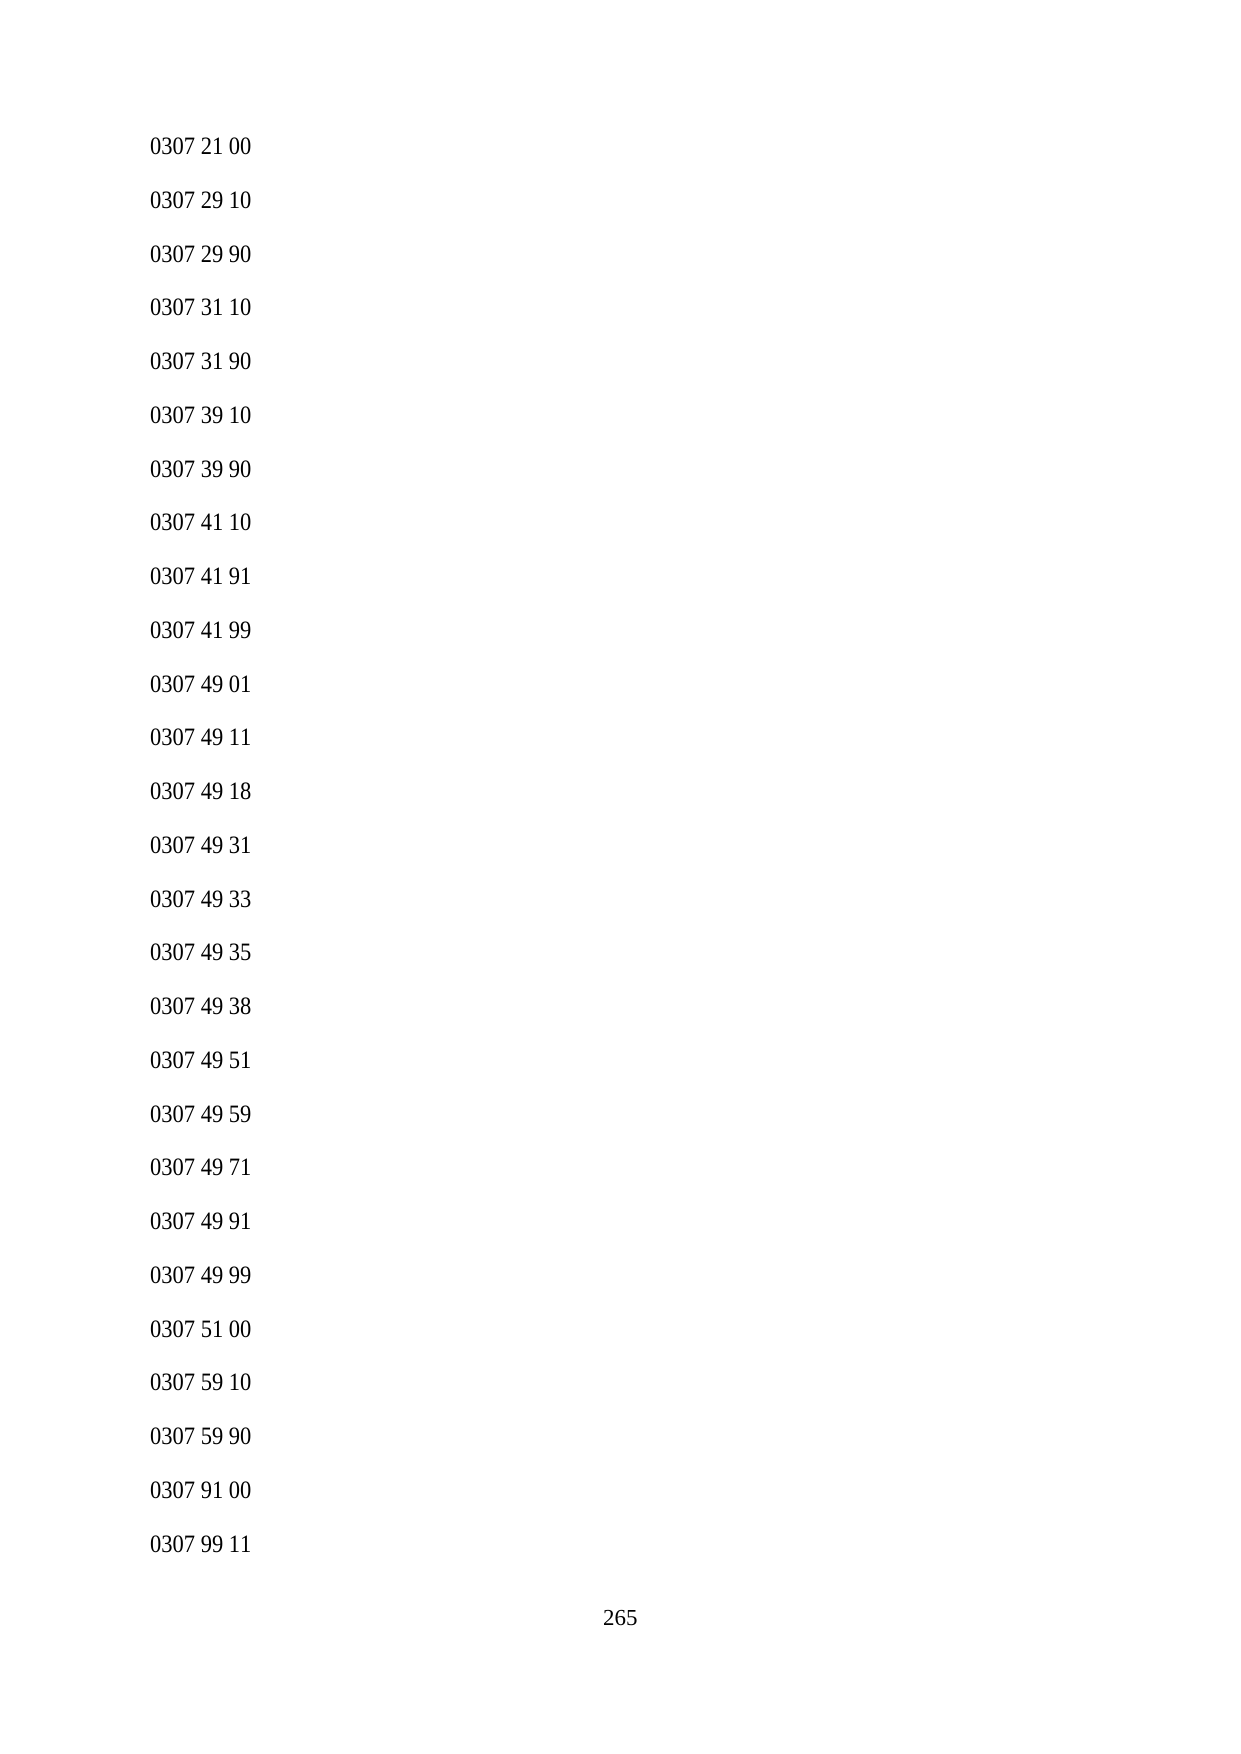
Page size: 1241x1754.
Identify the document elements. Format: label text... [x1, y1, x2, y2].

text 0307 49 51 [150, 1045, 1090, 1074]
text 0307 31 10 [150, 292, 1090, 321]
text 0307 49 59 [150, 1099, 1090, 1127]
text 0307 59 10 [150, 1367, 1090, 1396]
text 0307 59 90 [150, 1421, 1090, 1450]
text 0307 31 90 [150, 346, 1090, 375]
text 0307 29 90 [150, 239, 1090, 267]
text 0307 49 91 [150, 1206, 1090, 1235]
text 0307 91 00 [150, 1475, 1090, 1504]
text 0307 41 99 [150, 615, 1090, 644]
text 0307 49 01 [150, 669, 1090, 697]
text 0307 49 99 [150, 1260, 1090, 1289]
text 0307 49 11 [150, 722, 1090, 751]
text 0307 49 18 [150, 776, 1090, 805]
text 0307 21 00 [150, 131, 1090, 160]
text 0307 49 31 [150, 830, 1090, 859]
text 0307 51 00 [150, 1314, 1090, 1342]
text 0307 39 90 [150, 454, 1090, 482]
text 0307 49 71 [150, 1152, 1090, 1181]
text 0307 41 10 [150, 507, 1090, 536]
text 0307 49 38 [150, 991, 1090, 1020]
text 0307 41 91 [150, 561, 1090, 590]
text 0307 29 10 [150, 185, 1090, 214]
text 0307 99 11 [150, 1529, 1090, 1557]
text 0307 49 35 [150, 937, 1090, 966]
text 0307 49 33 [150, 884, 1090, 912]
text 0307 39 10 [150, 400, 1090, 429]
